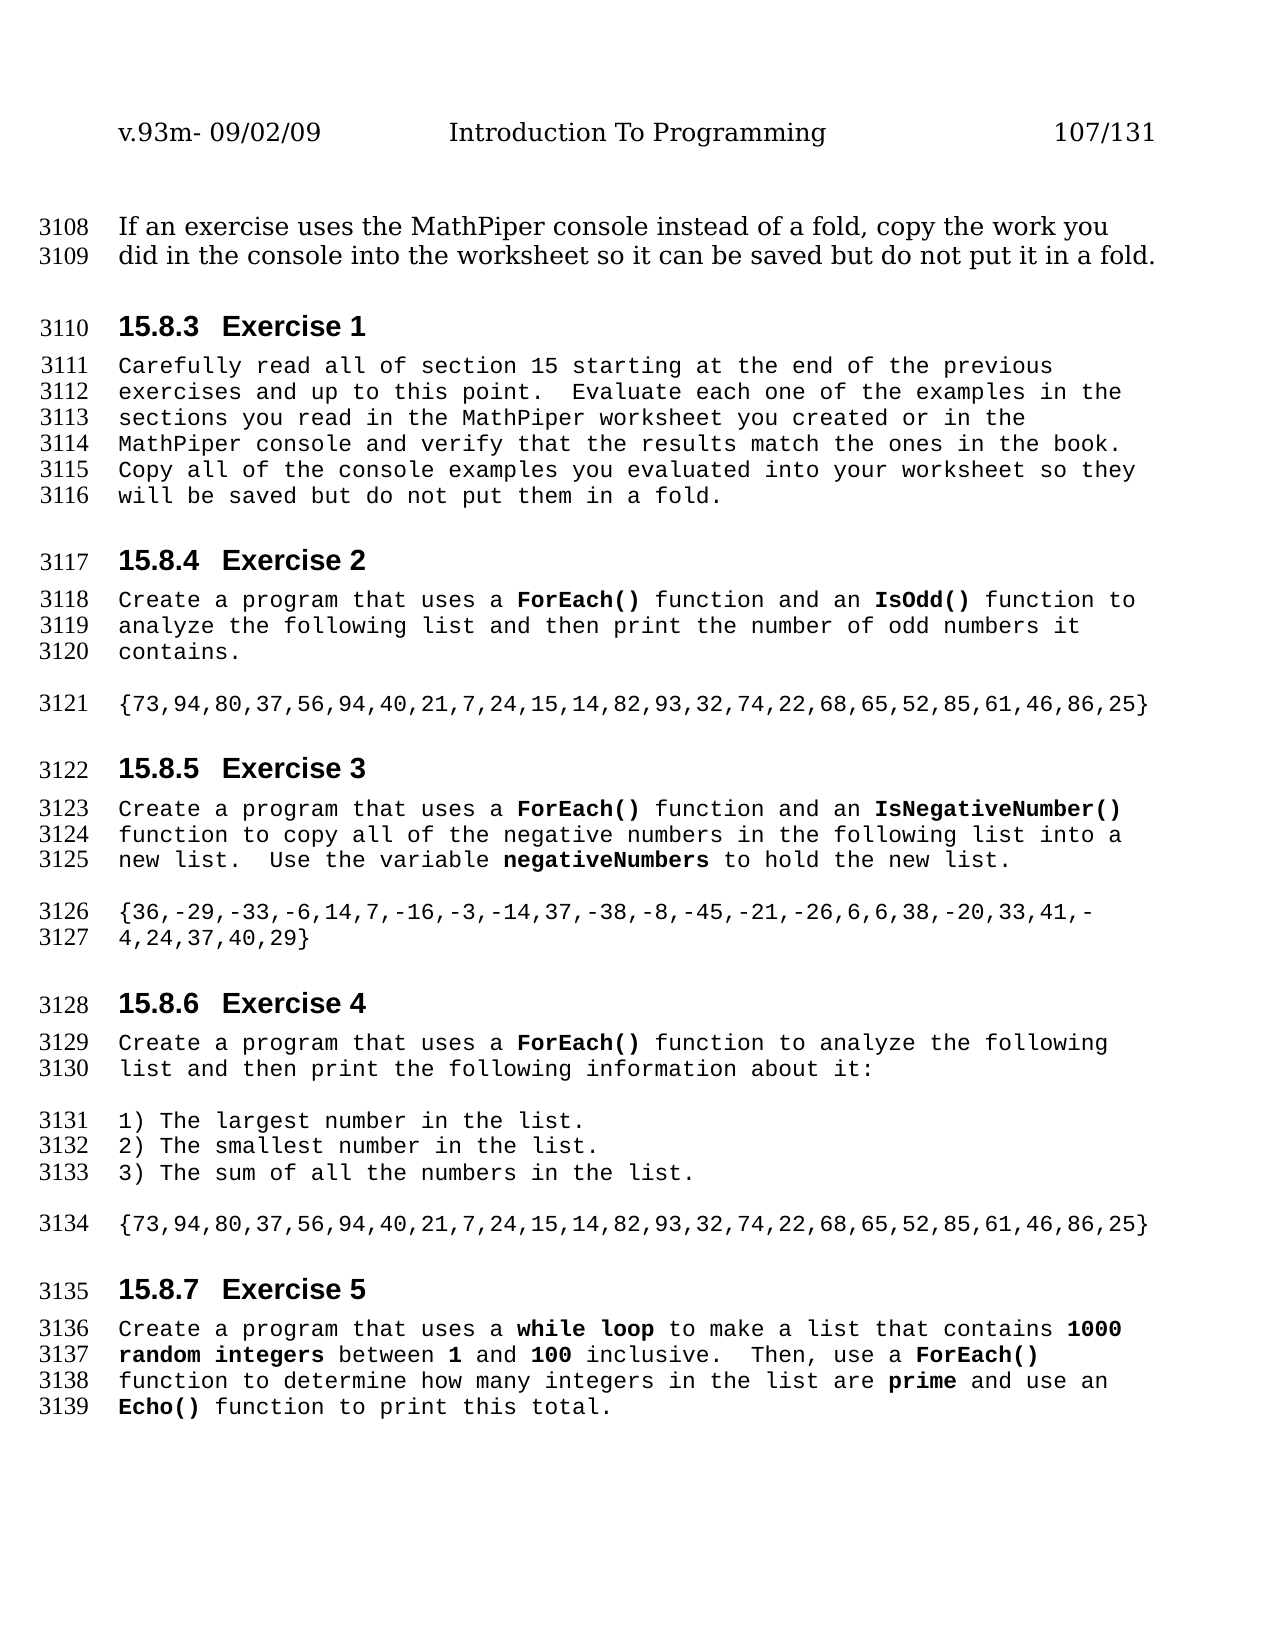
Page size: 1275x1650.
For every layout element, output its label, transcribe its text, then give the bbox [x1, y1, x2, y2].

text Carefully read all of section 15 starting at the end of the previous exercises and up to this point. Evaluate each one of the examples in the sections you read in the MathPiper worksheet you created or in the MathPiper console and verify that the results match the ones in the book. Copy all of the console examples you evaluated into your worksheet so they will be saved but do not put them in a fold. [118, 354, 1157, 510]
text Create a program that uses a while loop to make a list that contains 1000 random integers between 1 and 100 inclusive. Then, use a ForEach() function to determine how many integers in the list are prime and use an Echo() function to print this total. [118, 1317, 1157, 1421]
text Create a program that uses a ForEach() function and an IsOdd() function to analyze the following list and then print the number of odd numbers it contains. [118, 589, 1157, 667]
subtitle Exercise 5 [118, 1272, 1157, 1305]
subtitle Exercise 3 [118, 751, 1157, 785]
subtitle Exercise 4 [118, 986, 1157, 1019]
text 3) The sum of all the numbers in the list. [118, 1161, 1157, 1187]
text 1) The largest number in the list. [118, 1109, 1157, 1135]
text Create a program that uses a ForEach() function and an IsNegativeNumber() function to copy all of the negative numbers in the following list into a new list. Use the variable negativeNumbers to hold the new list. [118, 797, 1157, 875]
subtitle Exercise 1 [118, 309, 1157, 343]
text 2) The smallest number in the list. [118, 1135, 1157, 1161]
text Create a program that uses a ForEach() function to analyze the following list and then print the following information about it: [118, 1031, 1157, 1083]
text {36,-29,-33,-6,14,7,-16,-3,-14,37,-38,-8,-45,-21,-26,6,6,38,-20,33,41,-4,24,37,40,29} [118, 901, 1157, 953]
text {73,94,80,37,56,94,40,21,7,24,15,14,82,93,32,74,22,68,65,52,85,61,46,86,25} [118, 692, 1157, 718]
text {73,94,80,37,56,94,40,21,7,24,15,14,82,93,32,74,22,68,65,52,85,61,46,86,25} [118, 1213, 1157, 1239]
subtitle Exercise 2 [118, 543, 1157, 577]
text If an exercise uses the MathPiper console instead of a fold, copy the work you did in the console into the worksheet so it can be saved but do not put it in a fold. [118, 212, 1157, 270]
